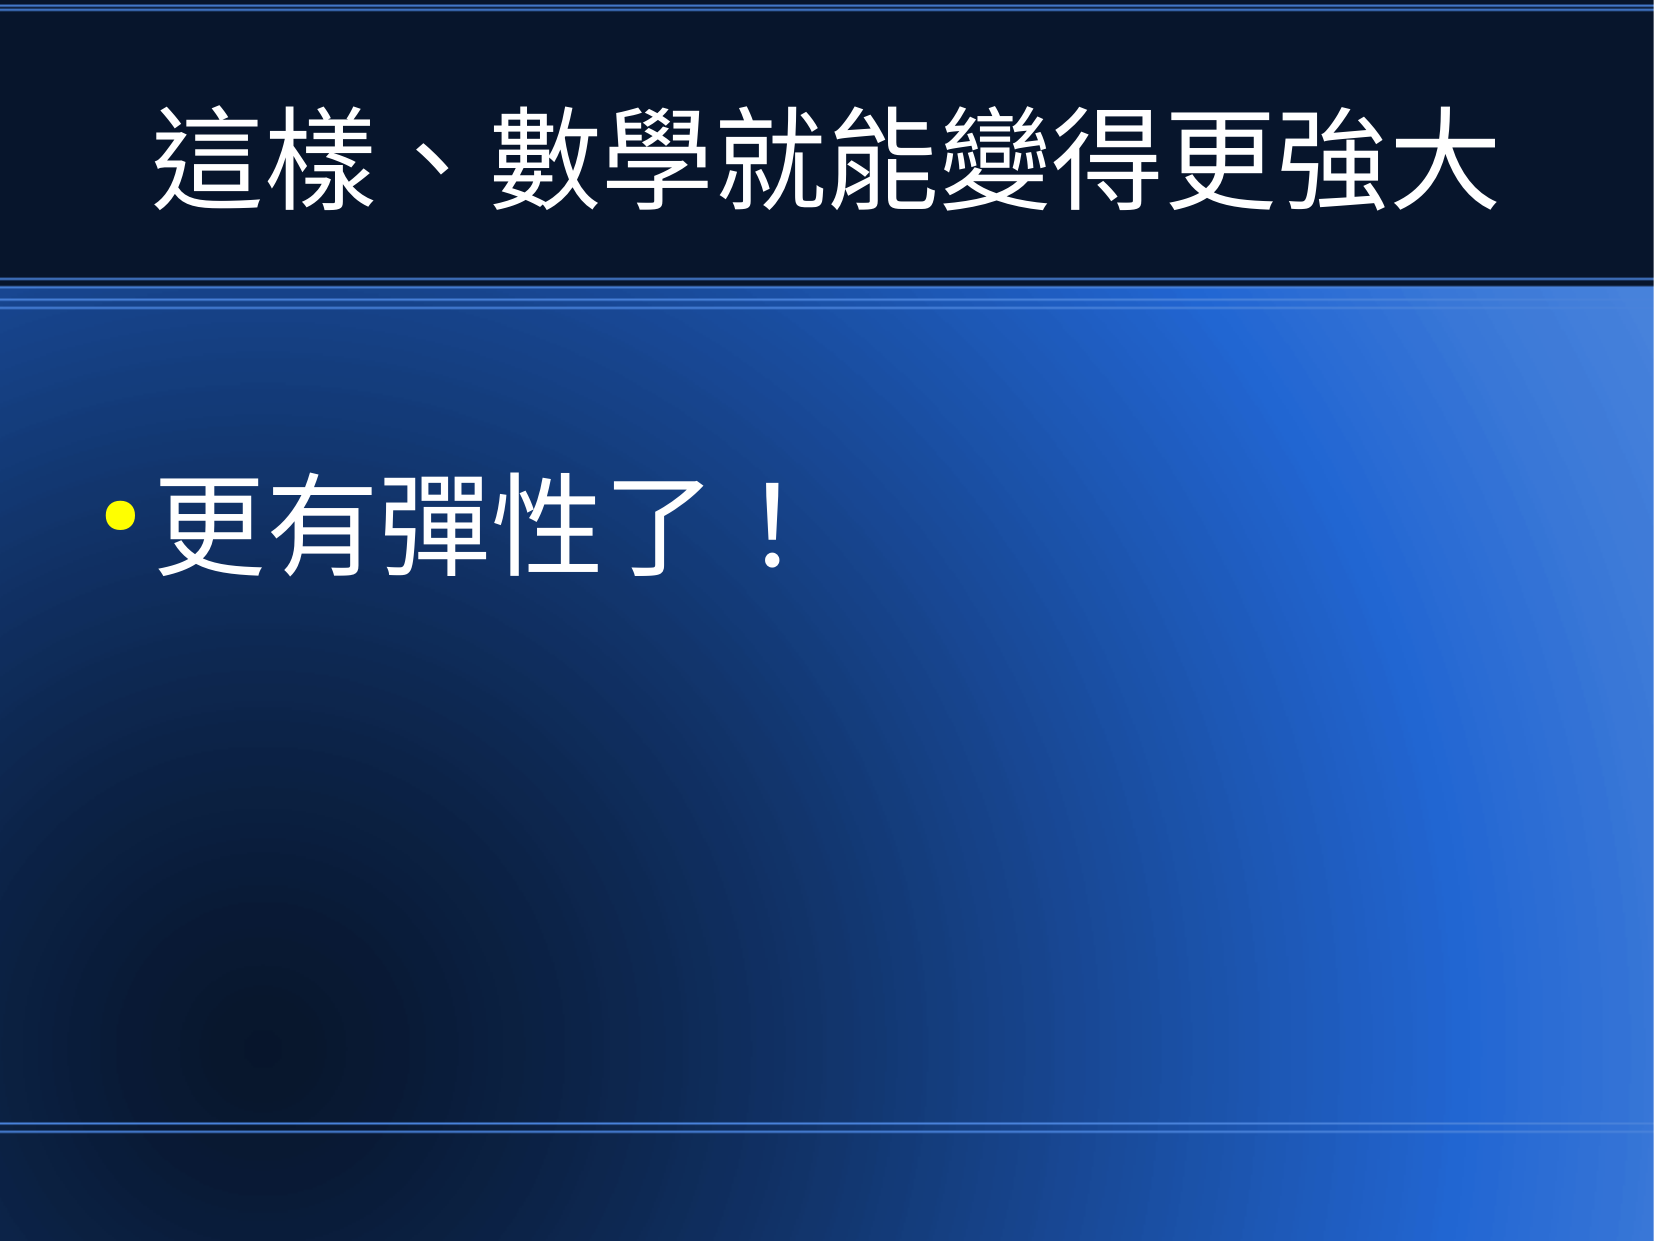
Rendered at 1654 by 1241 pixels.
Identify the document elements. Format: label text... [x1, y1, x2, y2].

list 更有彈性了！ [82, 355, 1571, 1241]
title 這樣、數學就能變得更強大 [82, 49, 1571, 257]
picture [0, 0, 1654, 1241]
